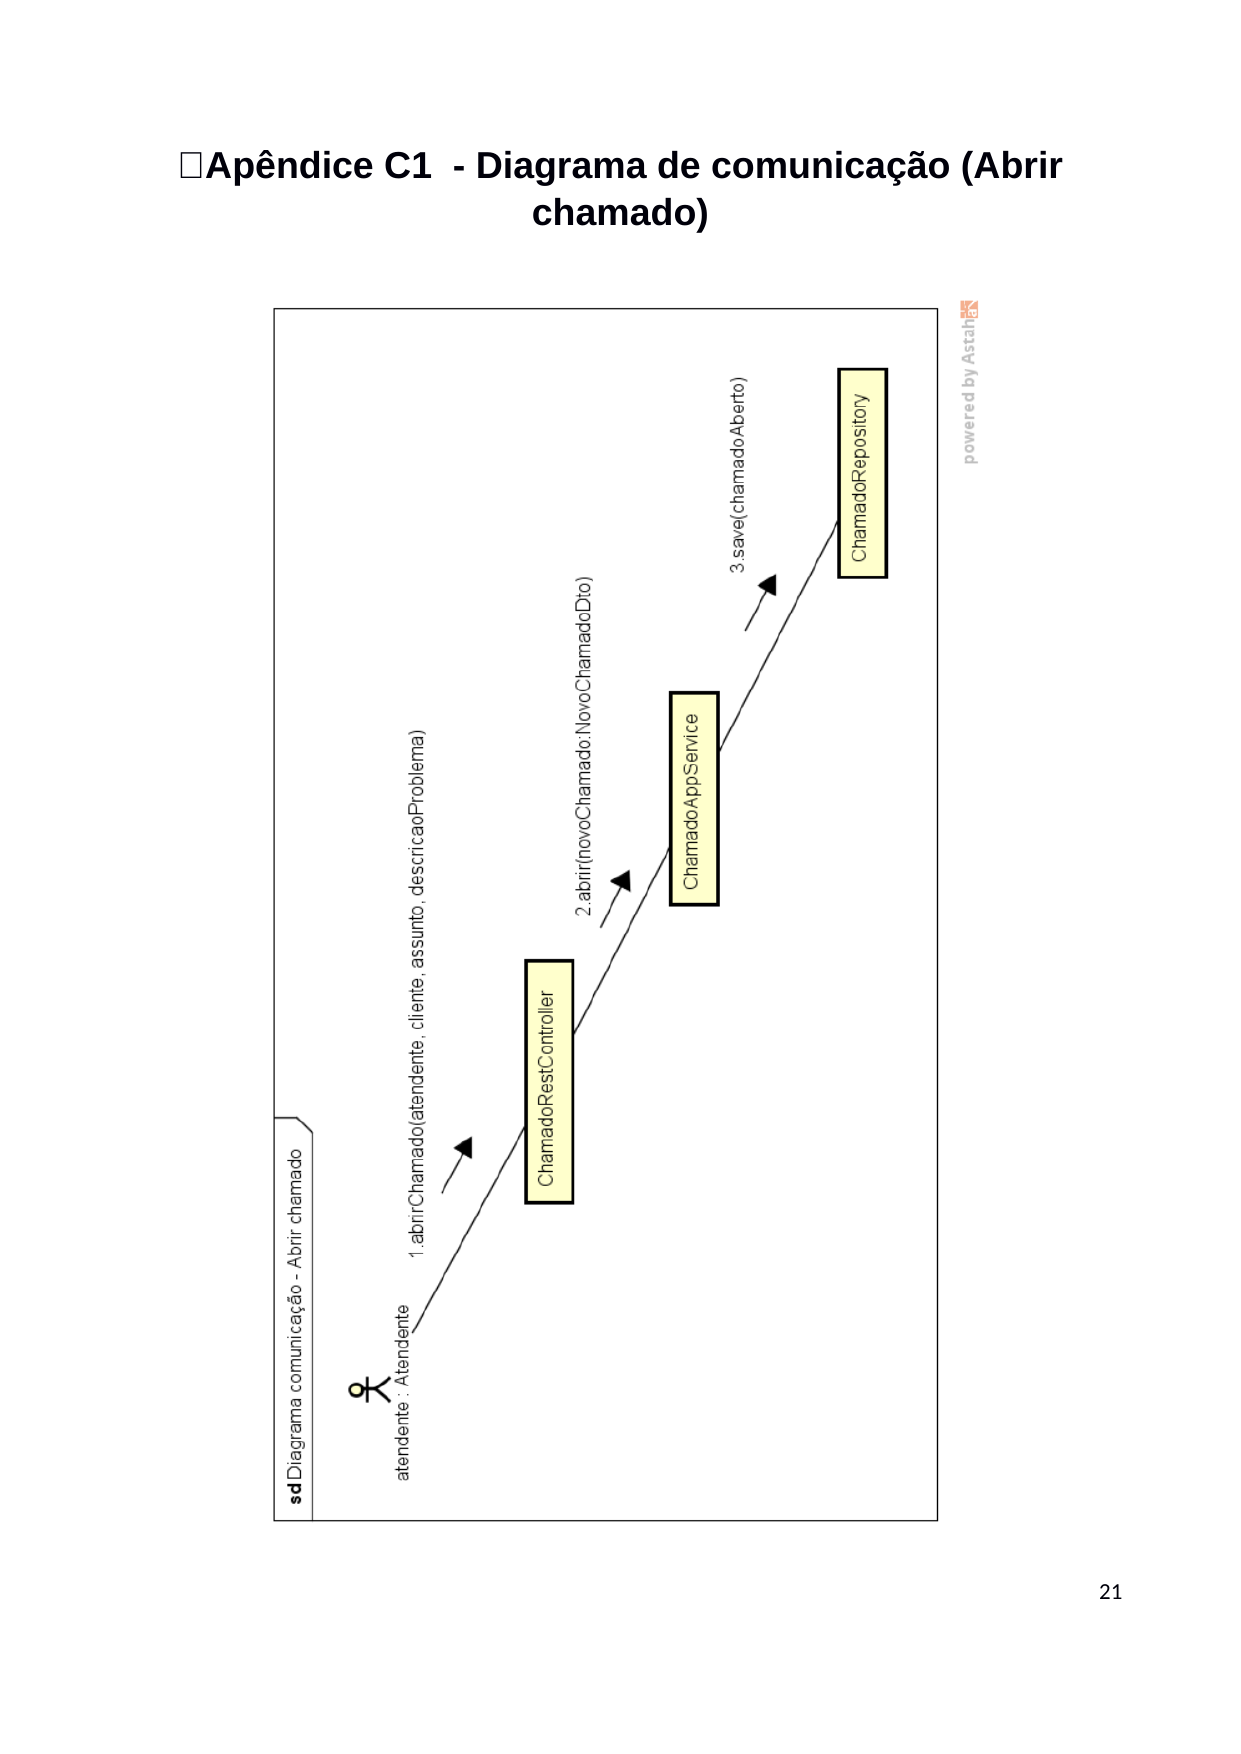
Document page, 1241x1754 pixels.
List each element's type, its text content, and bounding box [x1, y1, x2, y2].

subtitle Apêndice C1 - Diagrama de comunicação (Abrir chamado) [118, 143, 1122, 233]
picture [258, 296, 983, 1535]
